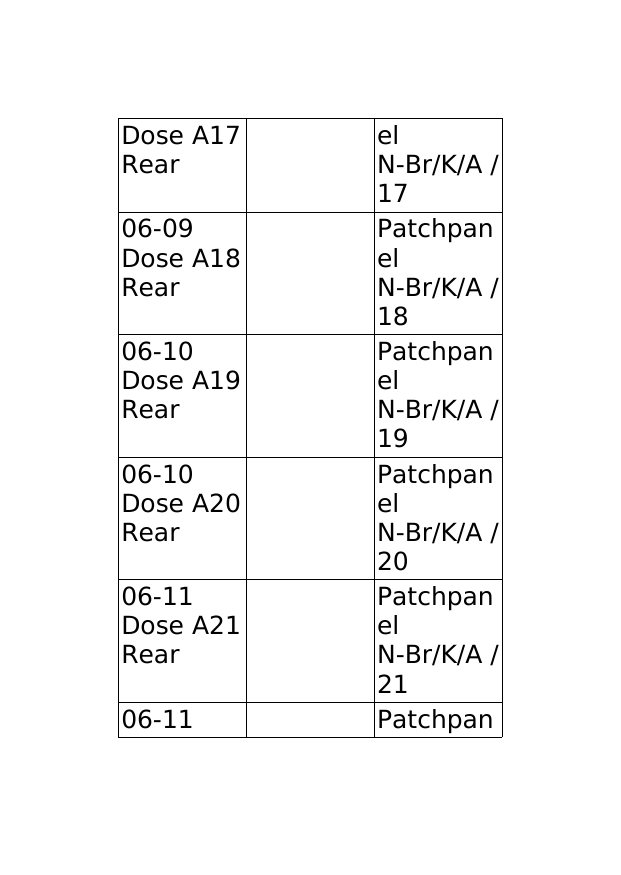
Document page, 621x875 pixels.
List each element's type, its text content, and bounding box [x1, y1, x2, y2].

table_cell Patchpan [375, 703, 502, 737]
table_cell 06-09 Dose A18 Rear [119, 213, 246, 334]
table_cell 06-11 Dose A21 Rear [119, 580, 246, 702]
table_cell Dose A17 Rear [119, 119, 246, 212]
table_cell el N-Br/K/A / 17 [375, 119, 502, 212]
table_cell Patchpanel N-Br/K/A / 18 [375, 213, 502, 334]
table_cell [247, 703, 374, 737]
table_cell [247, 335, 374, 457]
table_cell Patchpanel N-Br/K/A / 19 [375, 335, 502, 457]
table_cell Patchpanel N-Br/K/A / 21 [375, 580, 502, 702]
table_cell 06-11 [119, 703, 246, 737]
table_cell Patchpanel N-Br/K/A / 20 [375, 458, 502, 579]
table_cell 06-10 Dose A19 Rear [119, 335, 246, 457]
table_cell [247, 458, 374, 579]
table_cell 06-10 Dose A20 Rear [119, 458, 246, 579]
table_cell [247, 119, 374, 212]
table_cell [247, 213, 374, 334]
table_cell [247, 580, 374, 702]
